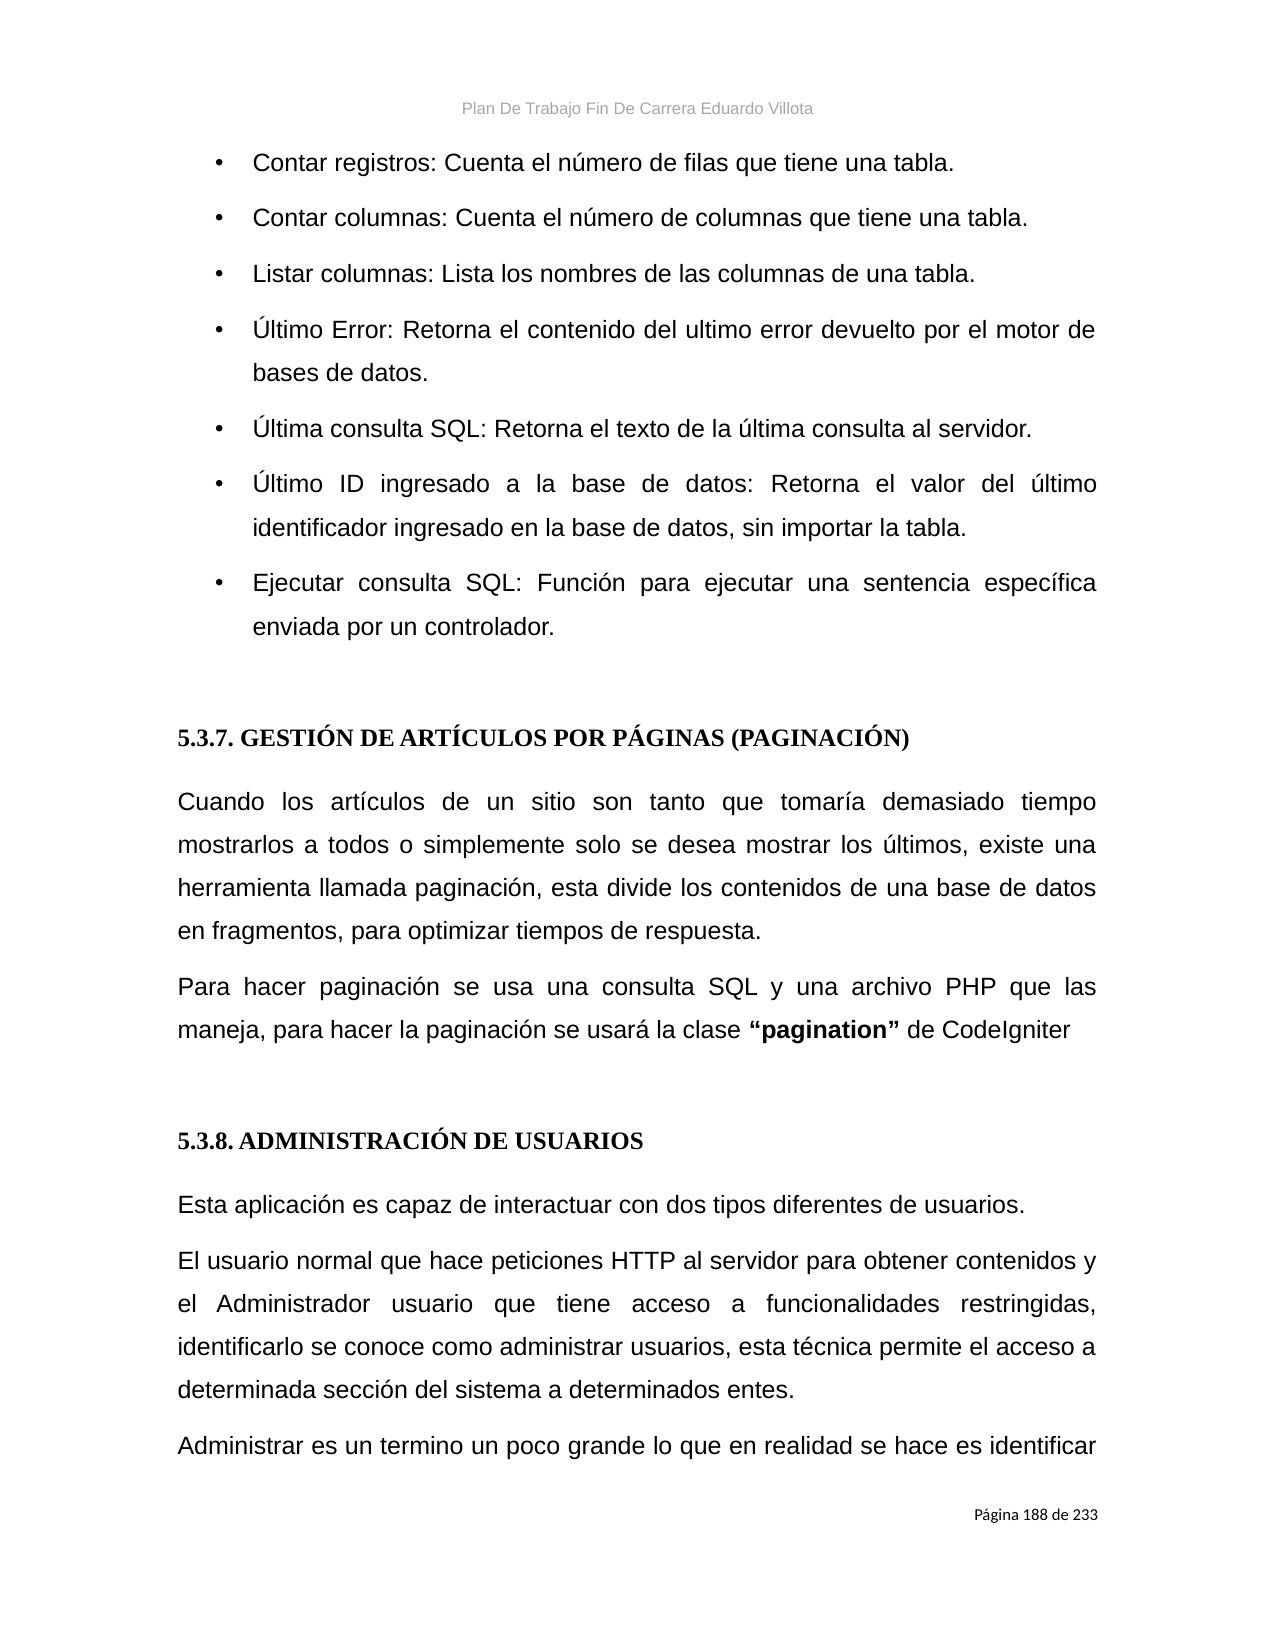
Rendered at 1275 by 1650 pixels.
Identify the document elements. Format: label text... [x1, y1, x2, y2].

list Ejecutar consulta SQL: Función para ejecutar una sentencia específica enviada por un controlador. [215, 568, 1098, 640]
list Listar columnas: Lista los nombres de las columnas de una tabla. [215, 259, 1098, 288]
text 5.3.7. GESTIÓN DE ARTÍCULOS POR PÁGINAS (PAGINACIÓN) [177, 723, 1098, 751]
text 5.3.8. ADMINISTRACIÓN DE USUARIOS [177, 1126, 1098, 1155]
text Cuando los artículos de un sitio son tanto que tomaría demasiado tiempo mostrarlos a todos o simplemente solo se desea mostrar los últimos, existe una herramienta llamada paginación, esta divide los contenidos de una base de datos en fragmentos, para optimizar tiempos de respuesta. [177, 787, 1098, 945]
text El usuario normal que hace peticiones HTTP al servidor para obtener contenidos y el Administrador usuario que tiene acceso a funcionalidades restringidas, identificarlo se conoce como administrar usuarios, esta técnica permite el acceso a determinada sección del sistema a determinados entes. [177, 1246, 1098, 1404]
list Último Error: Retorna el contenido del ultimo error devuelto por el motor de bases de datos. [215, 315, 1098, 387]
text Esta aplicación es capaz de interactuar con dos tipos diferentes de usuarios. [177, 1190, 1098, 1219]
text Para hacer paginación se usa una consulta SQL y una archivo PHP que las maneja, para hacer la paginación se usará la clase “pagination” de CodeIgniter [177, 972, 1098, 1043]
list Contar registros: Cuenta el número de filas que tiene una tabla. [215, 148, 1098, 176]
text Administrar es un termino un poco grande lo que en realidad se hace es identificar [177, 1431, 1098, 1459]
list Última consulta SQL: Retorna el texto de la última consulta al servidor. [215, 414, 1098, 442]
list Último ID ingresado a la base de datos: Retorna el valor del último identificador ingresado en la base de datos, sin importar la tabla. [215, 469, 1098, 541]
list Contar columnas: Cuenta el número de columnas que tiene una tabla. [215, 203, 1098, 232]
